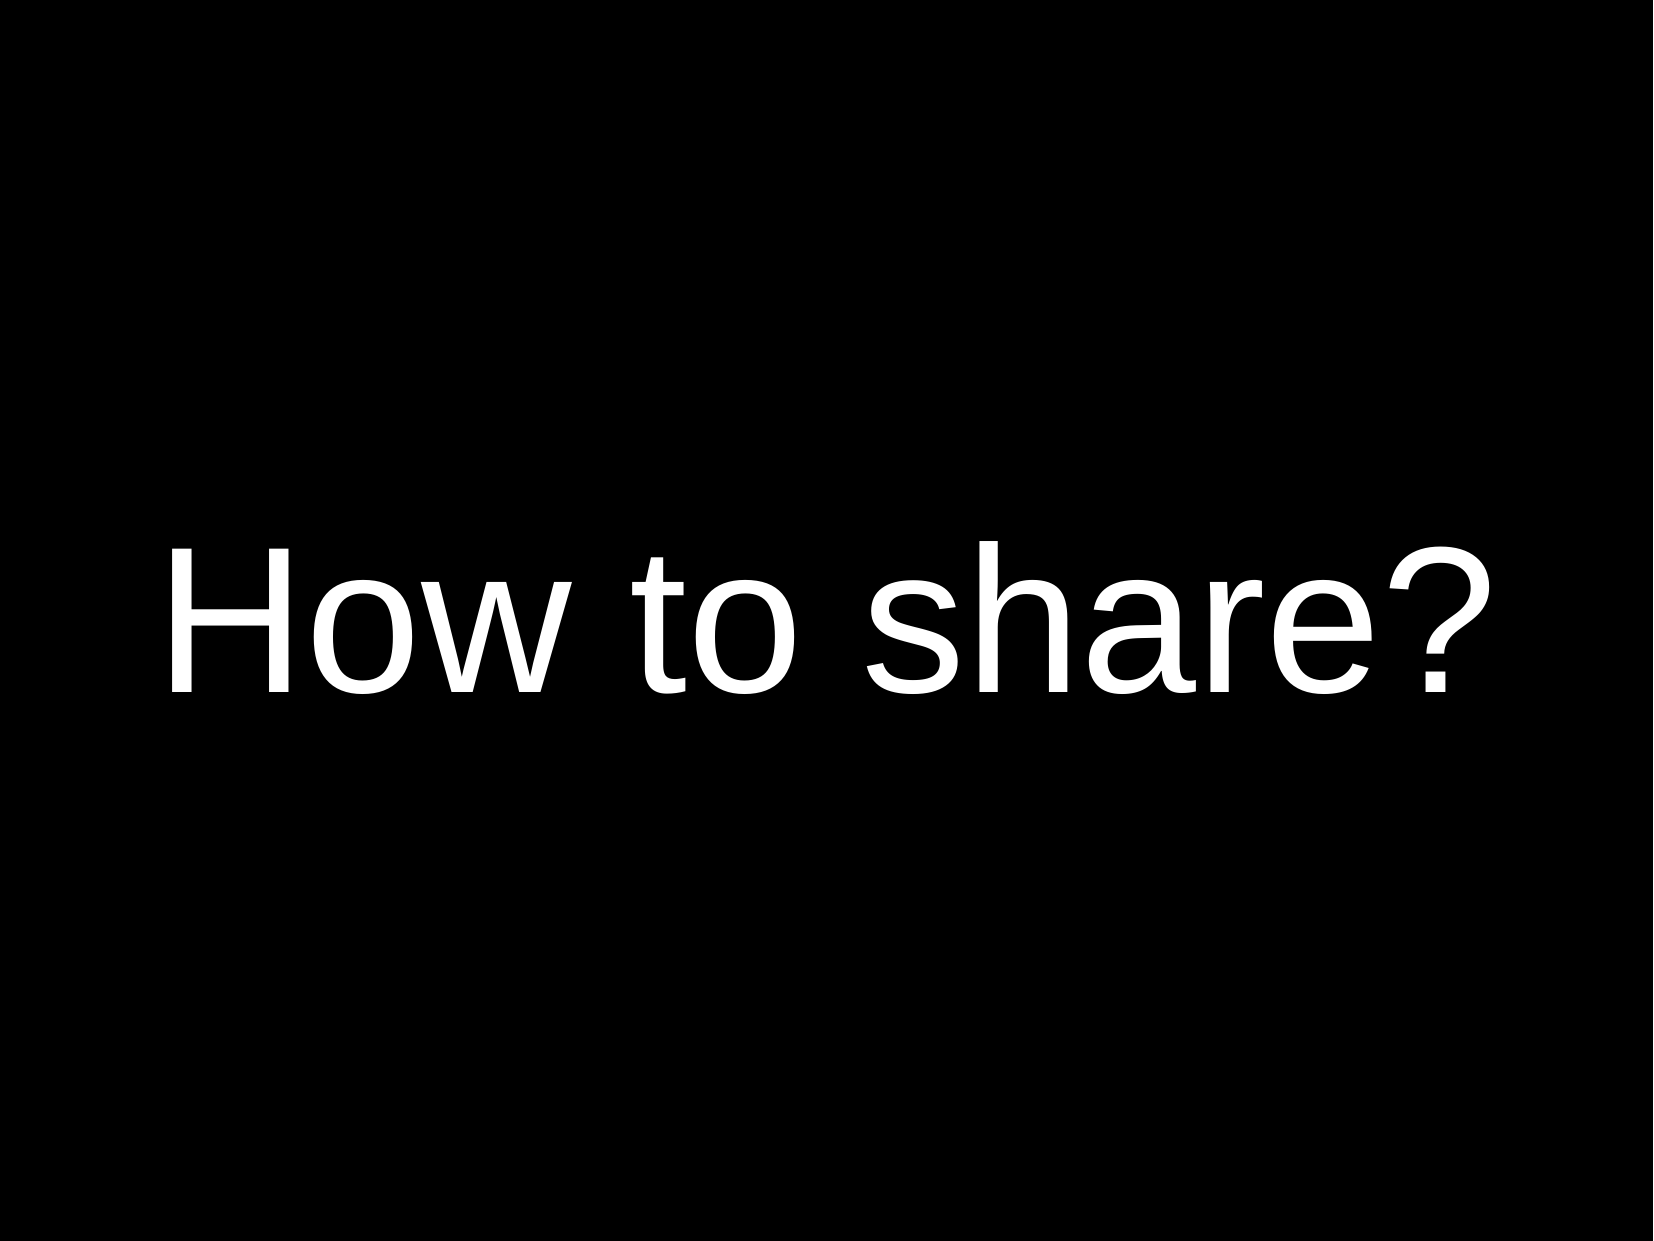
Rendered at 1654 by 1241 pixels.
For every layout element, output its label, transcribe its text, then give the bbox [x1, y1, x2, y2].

title How to share? [82, 101, 1571, 1140]
